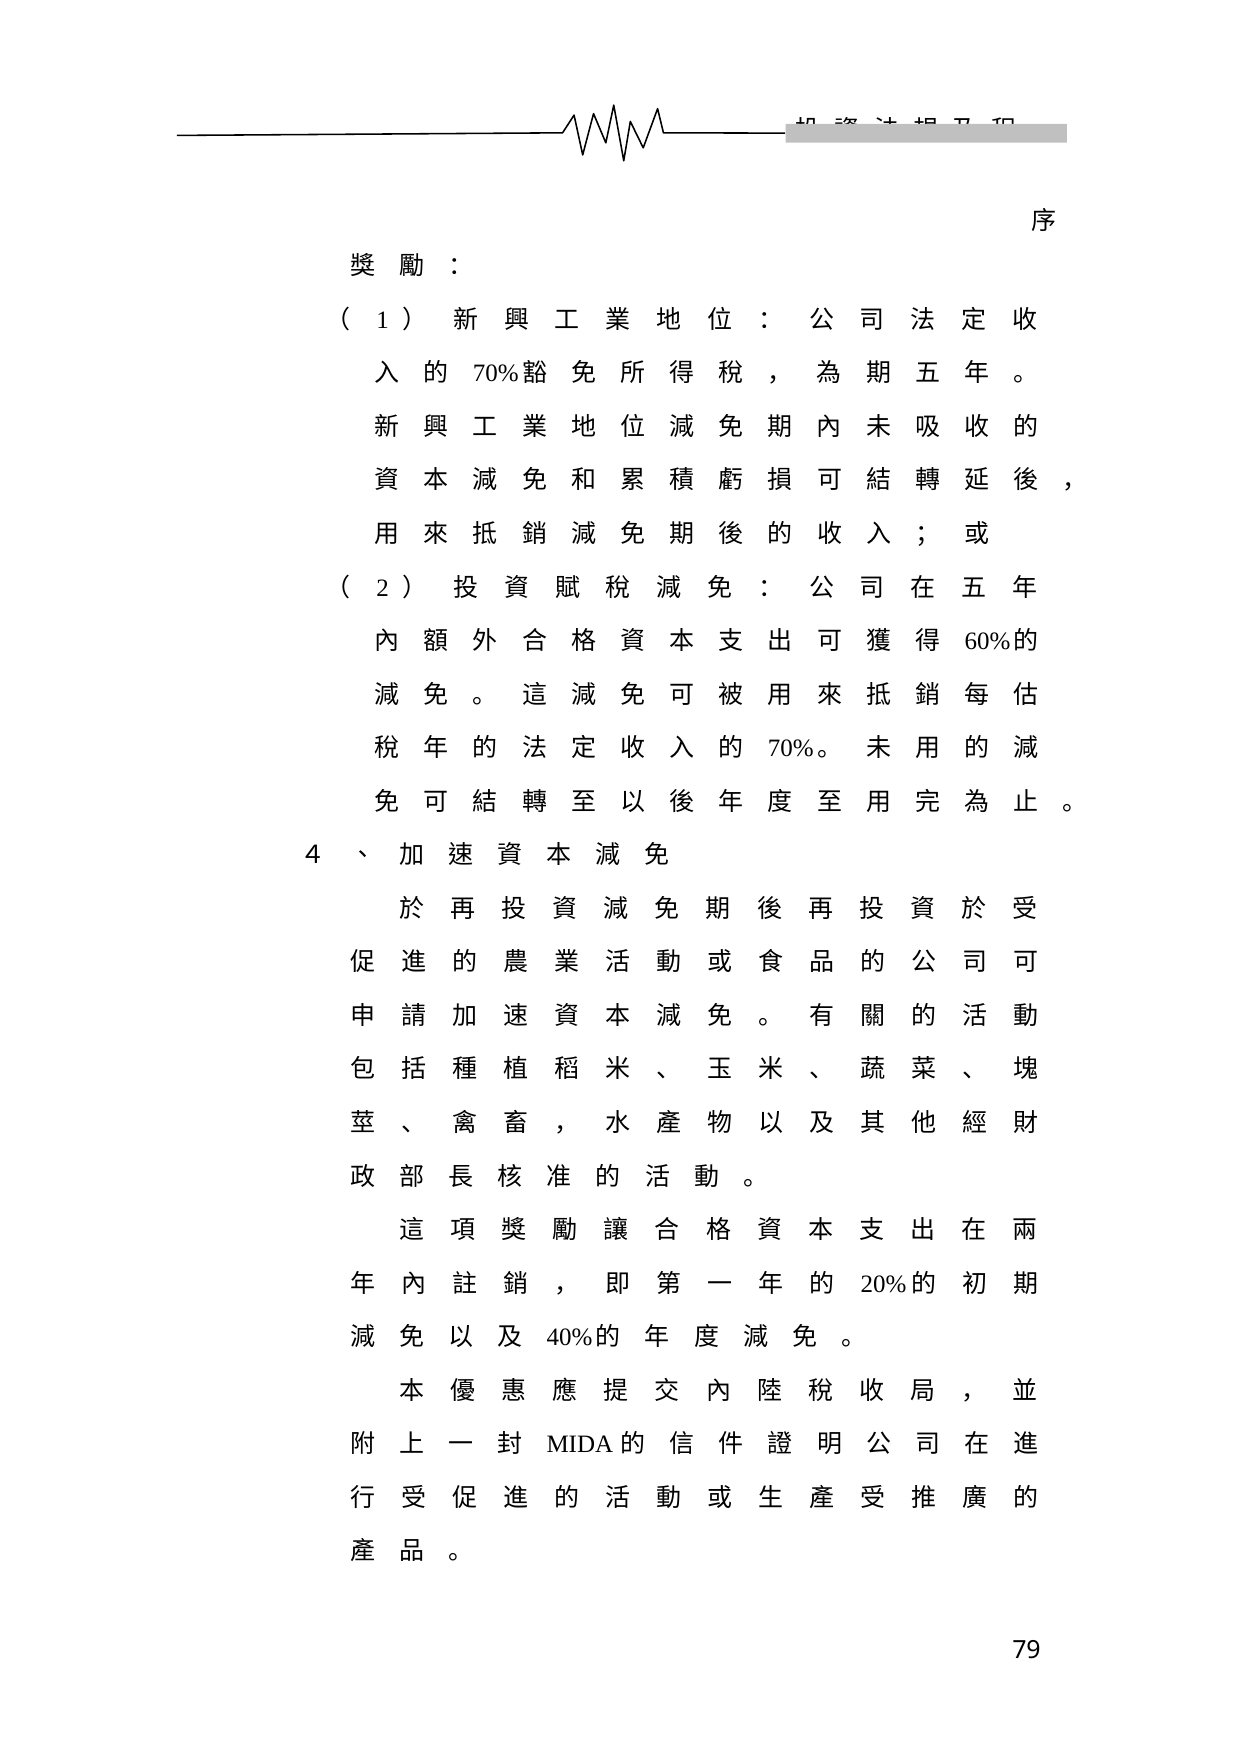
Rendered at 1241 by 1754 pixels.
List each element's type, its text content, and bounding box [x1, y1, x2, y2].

text （2）投資賦稅減免：公司在五年內額外合格資本支出可獲得60%的減免。這減免可被用來抵銷每估稅年的法定收入的70%。未用的減免可結轉至以後年度至用完為止。 [301, 558, 1063, 826]
text 於再投資減免期後再投資於受促進的農業活動或食品的公司可申請加速資本減免。有關的活動包括種植稻米、玉米、蔬菜、塊莖、禽畜，水產物以及其他經財政部長核准的活動。 [325, 880, 1063, 1201]
text 這項獎勵讓合格資本支出在兩年內註銷，即第一年的20%的初期減免以及40%的年度減免。 [325, 1201, 1063, 1362]
text 獎勵： [325, 237, 1063, 291]
text ４、加速資本減免 [276, 826, 1063, 880]
text （1）新興工業地位：公司法定收入的70%豁免所得稅，為期五年。新興工業地位減免期內未吸收的資本減免和累積虧損可結轉延後，用來抵銷減免期後的收入；或 [301, 291, 1063, 558]
text 本優惠應提交內陸稅收局，並附上一封MIDA的信件證明公司在進行受促進的活動或生產受推廣的產品。 [325, 1362, 1063, 1576]
